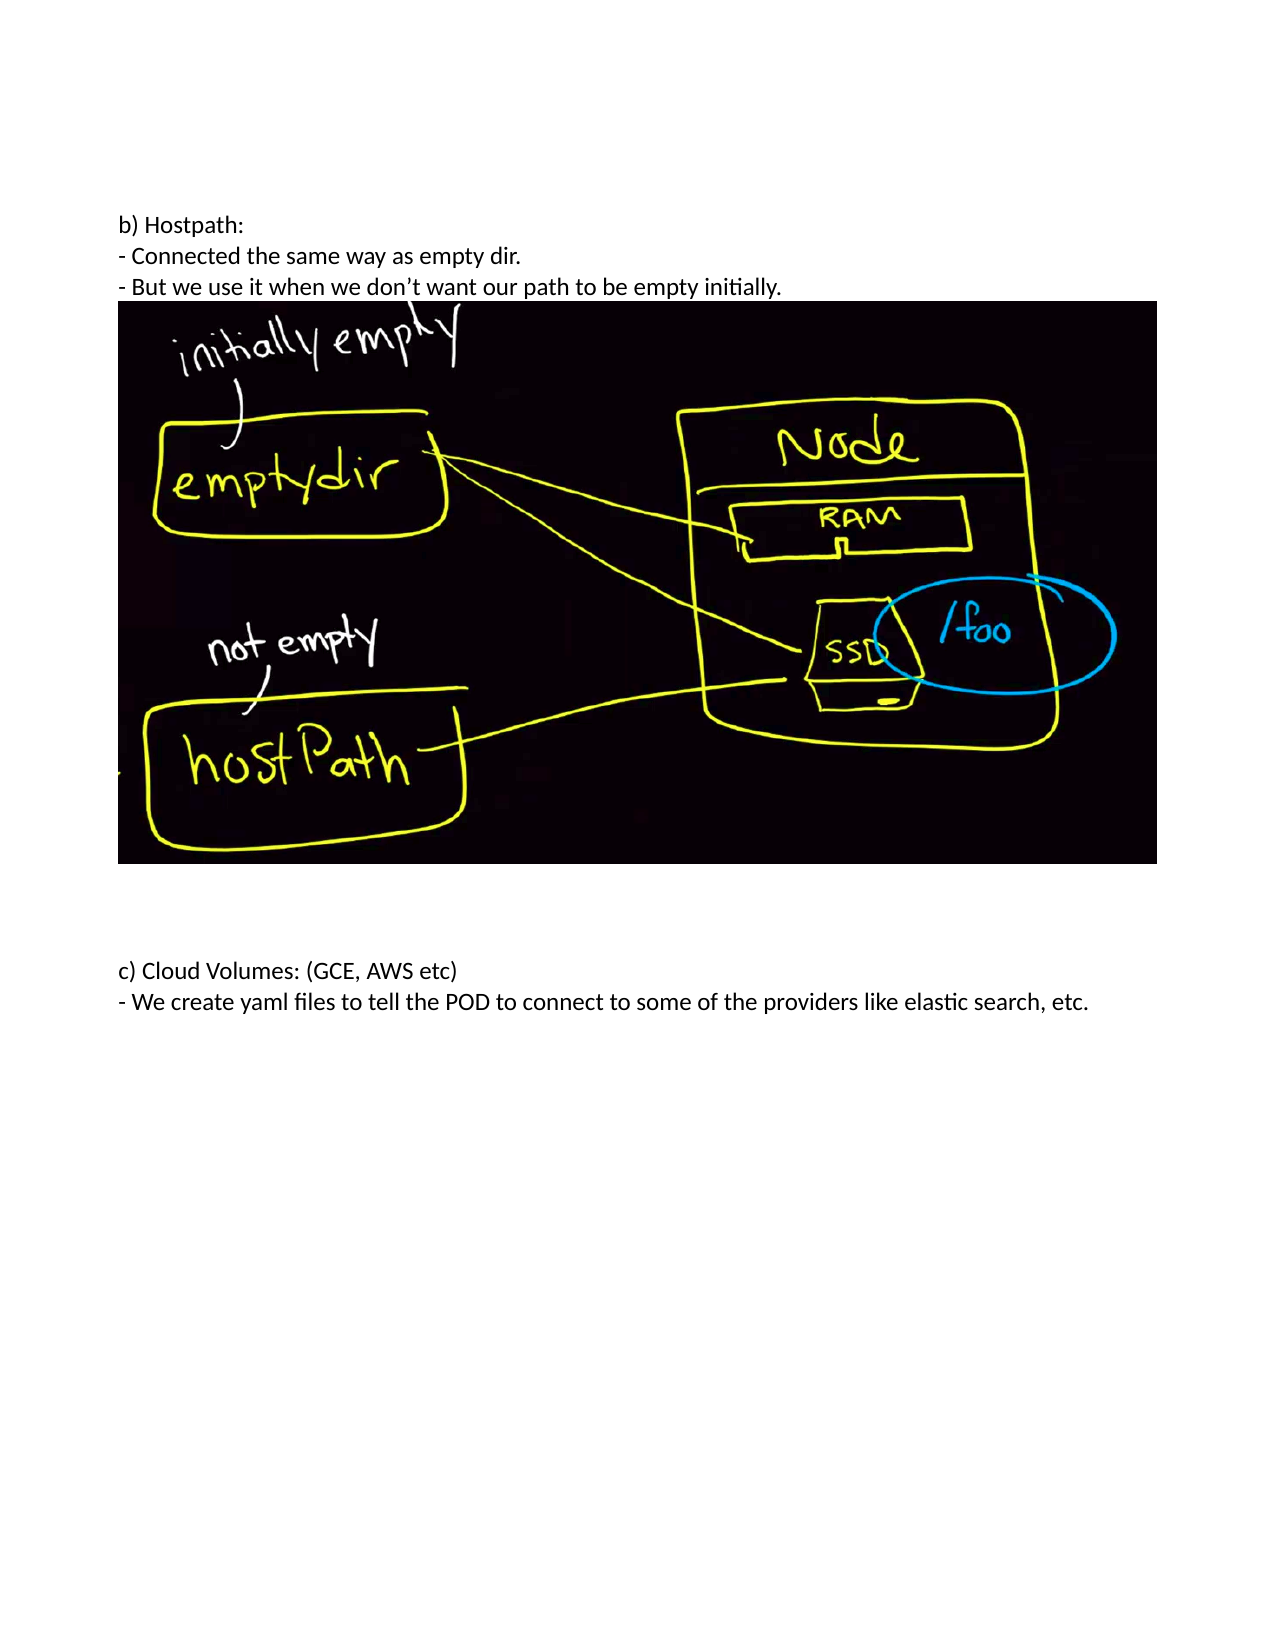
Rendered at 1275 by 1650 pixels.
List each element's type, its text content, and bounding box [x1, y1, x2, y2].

picture [118, 301, 1157, 864]
text c) Cloud Volumes: (GCE, AWS etc) [118, 955, 1157, 986]
text - But we use it when we don’t want our path to be empty initially. [118, 271, 1157, 301]
text b) Hostpath: [118, 210, 1157, 240]
text - We create yaml files to tell the POD to connect to some of the providers like elastic search, etc. [118, 986, 1157, 1016]
text - Connected the same way as empty dir. [118, 240, 1157, 271]
